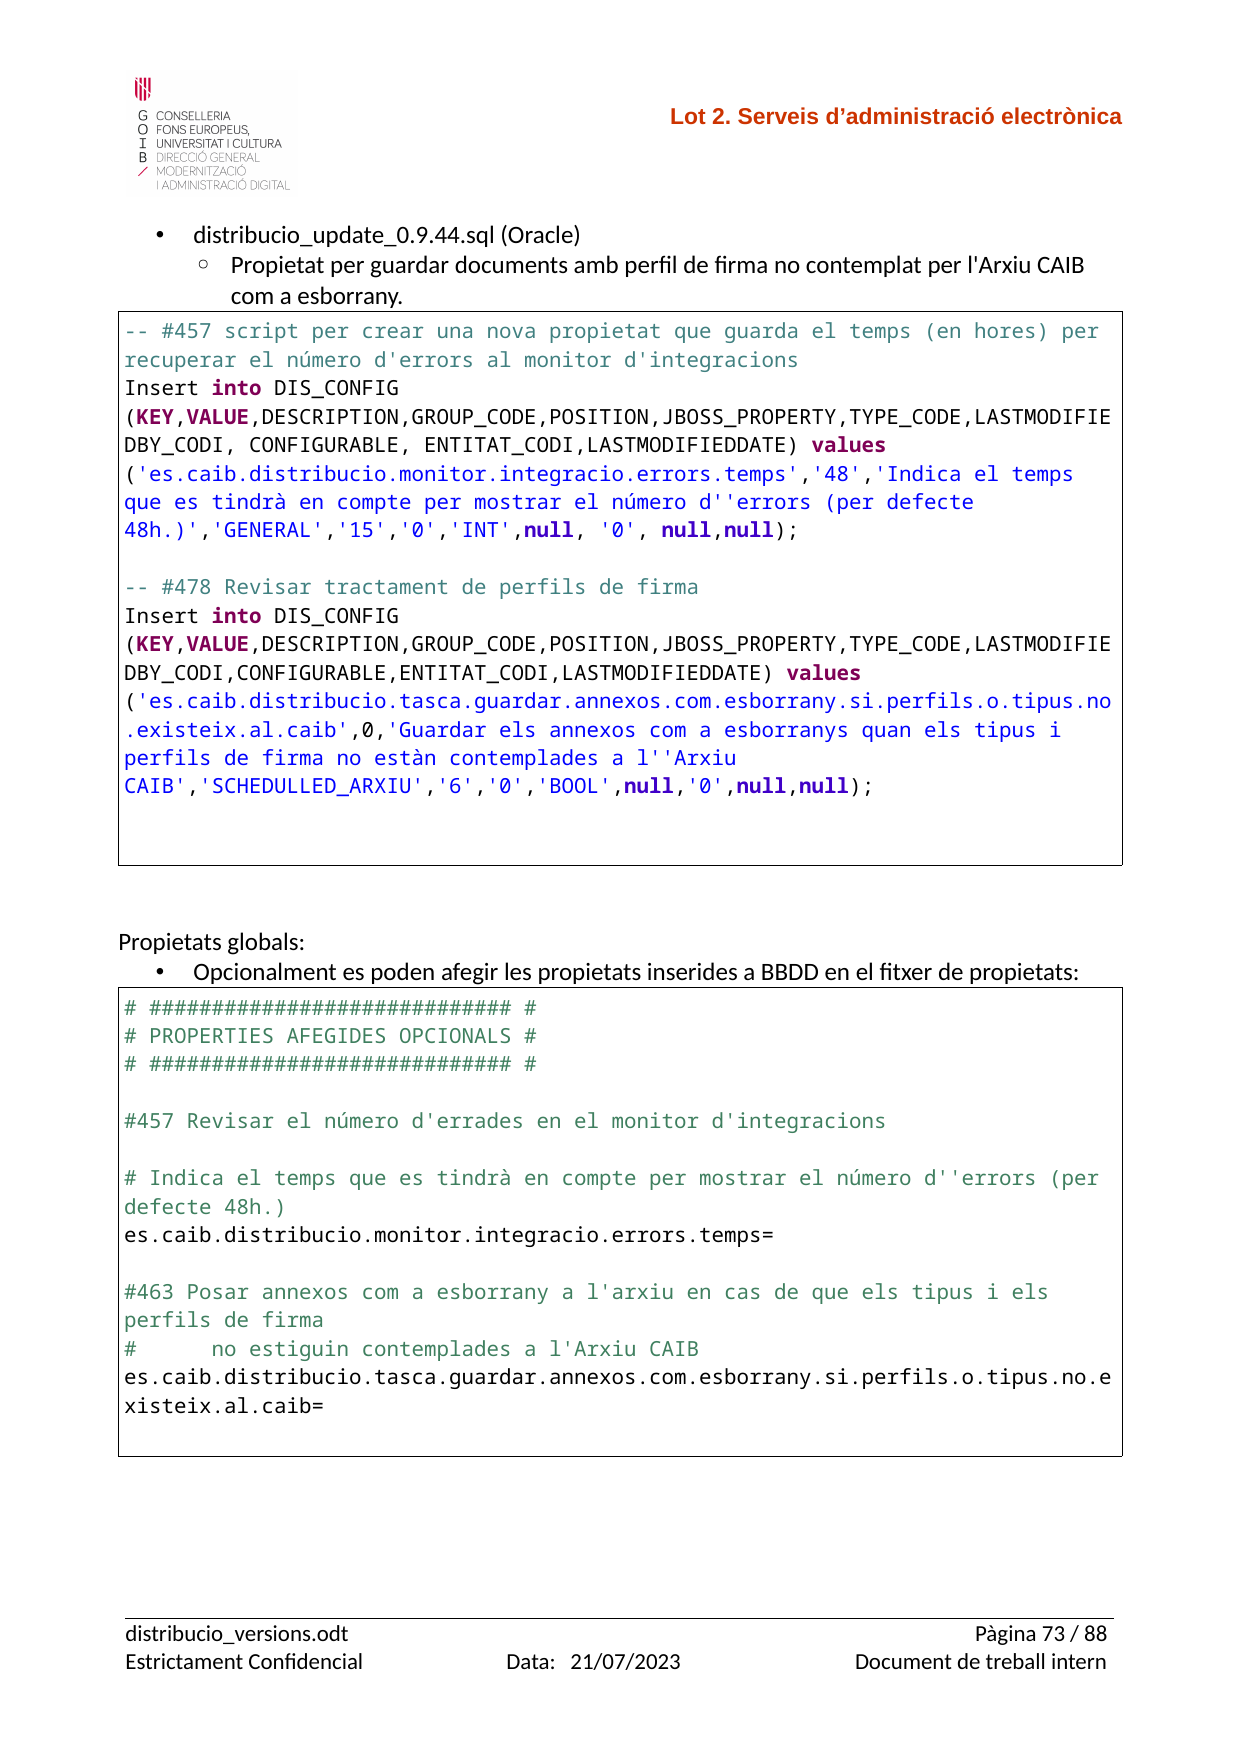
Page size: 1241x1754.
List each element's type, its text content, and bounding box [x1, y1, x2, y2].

list Propietat per guardar documents amb perfil de firma no contemplat per l'Arxiu CAIB com a esborrany. [193, 250, 1122, 311]
list distribucio_update_0.9.44.sql (Oracle) [156, 219, 1122, 250]
list Opcionalment es poden afegir les propietats inserides a BBDD en el fitxer de propietats: [156, 956, 1122, 987]
picture [126, 70, 299, 197]
table_header -- #457 script per crear una nova propietat que guarda el temps (en hores) per recuperar el número d'errors al monitor d'integracions Insert into DIS_CONFIG (KEY,VALUE,DESCRIPTION,GROUP_CODE,POSITION,JBOSS_PROPERTY,TYPE_CODE,LASTMODIFIEDBY_CODI, CONFIGURABLE, ENTITAT_CODI,LASTMODIFIEDDATE) values ('es.caib.distribucio.monitor.integracio.errors.temps','48','Indica el temps que es tindrà en compte per mostrar el número d''errors (per defecte 48h.)','GENERAL','15','0','INT',null, '0', null,null); -- #478 Revisar tractament de perfils de firma Insert into DIS_CONFIG (KEY,VALUE,DESCRIPTION,GROUP_CODE,POSITION,JBOSS_PROPERTY,TYPE_CODE,LASTMODIFIEDBY_CODI,CONFIGURABLE,ENTITAT_CODI,LASTMODIFIEDDATE) values ('es.caib.distribucio.tasca.guardar.annexos.com.esborrany.si.perfils.o.tipus.no.existeix.al.caib',0,'Guardar els annexos com a esborranys quan els tipus i perfils de firma no estàn contemplades a l''Arxiu CAIB','SCHEDULLED_ARXIU','6','0','BOOL',null,'0',null,null); [119, 312, 1122, 865]
table_header # ############################# # # PROPERTIES AFEGIDES OPCIONALS # # ############################# # #457 Revisar el número d'errades en el monitor d'integracions # Indica el temps que es tindrà en compte per mostrar el número d''errors (per defecte 48h.) es.caib.distribucio.monitor.integracio.errors.temps= #463 Posar annexos com a esborrany a l'arxiu en cas de que els tipus i els perfils de firma # no estiguin contemplades a l'Arxiu CAIB es.caib.distribucio.tasca.guardar.annexos.com.esborrany.si.perfils.o.tipus.no.existeix.al.caib= [119, 988, 1122, 1456]
text Propietats globals: [118, 926, 1122, 956]
